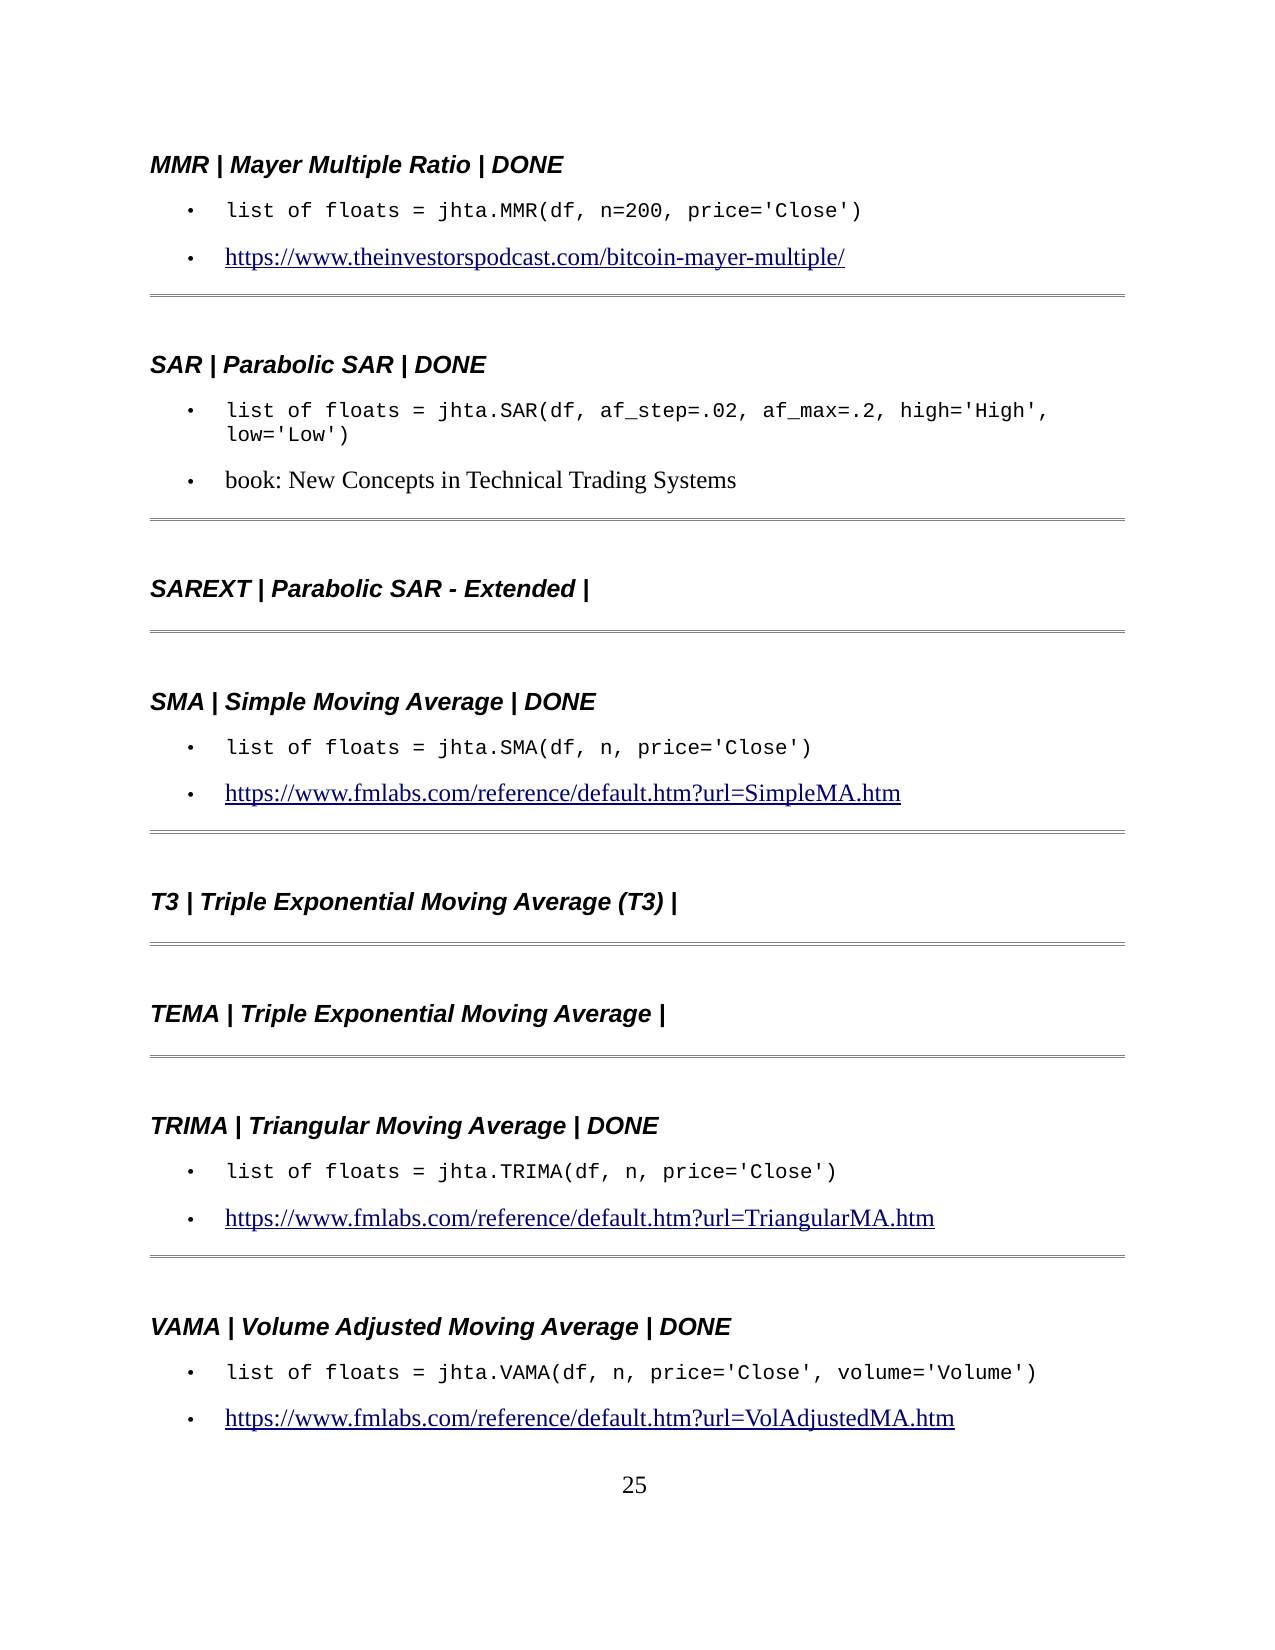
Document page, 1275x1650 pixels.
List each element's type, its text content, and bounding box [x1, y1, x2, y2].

list https://www.fmlabs.com/reference/default.htm?url=SimpleMA.htm [187, 778, 1125, 807]
list list of floats = jhta.VAMA(df, n, price='Close', volume='Volume') [187, 1362, 1125, 1386]
list https://www.theinvestorspodcast.com/bitcoin-mayer-multiple/ [187, 242, 1125, 270]
subtitle SAREXT | Parabolic SAR - Extended | [150, 574, 1125, 603]
list list of floats = jhta.SMA(df, n, price='Close') [187, 737, 1125, 760]
subtitle TRIMA | Triangular Moving Average | DONE [150, 1111, 1125, 1140]
subtitle VAMA | Volume Adjusted Moving Average | DONE [150, 1312, 1125, 1340]
subtitle TEMA | Triple Exponential Moving Average | [150, 999, 1125, 1028]
list https://www.fmlabs.com/reference/default.htm?url=TriangularMA.htm [187, 1203, 1125, 1232]
list list of floats = jhta.SAR(df, af_step=.02, af_max=.2, high='High', low='Low') [187, 400, 1125, 448]
list list of floats = jhta.MMR(df, n=200, price='Close') [187, 200, 1125, 224]
subtitle MMR | Mayer Multiple Ratio | DONE [150, 150, 1125, 178]
list book: New Concepts in Technical Trading Systems [187, 466, 1125, 494]
list https://www.fmlabs.com/reference/default.htm?url=VolAdjustedMA.htm [187, 1403, 1125, 1432]
list list of floats = jhta.TRIMA(df, n, price='Close') [187, 1161, 1125, 1185]
subtitle SMA | Simple Moving Average | DONE [150, 687, 1125, 715]
subtitle SAR | Parabolic SAR | DONE [150, 350, 1125, 379]
subtitle T3 | Triple Exponential Moving Average (T3) | [150, 887, 1125, 916]
